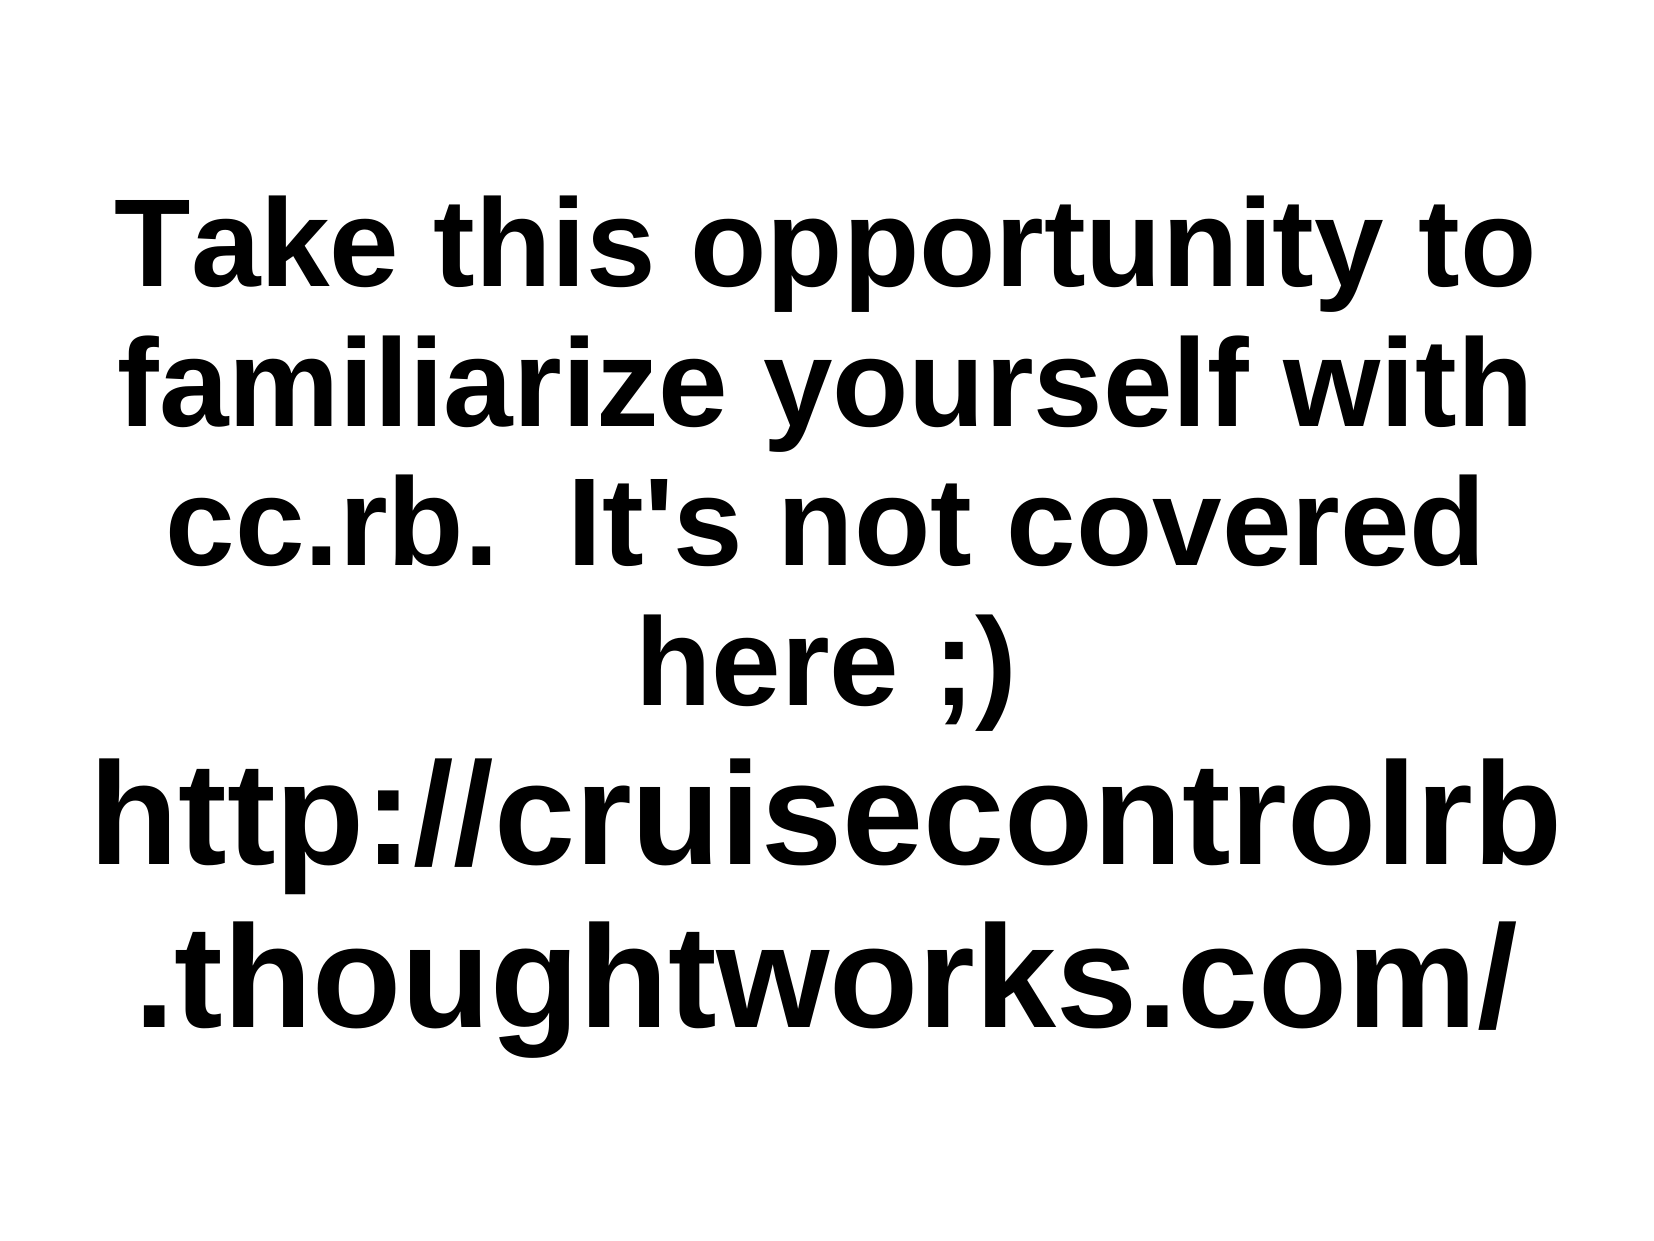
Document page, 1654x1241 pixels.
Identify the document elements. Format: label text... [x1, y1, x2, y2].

title Take this opportunity to familiarize yourself with cc.rb. It's not covered here ;) http://cruisecontrolrb.thoughtworks.com/ [82, 40, 1571, 1191]
